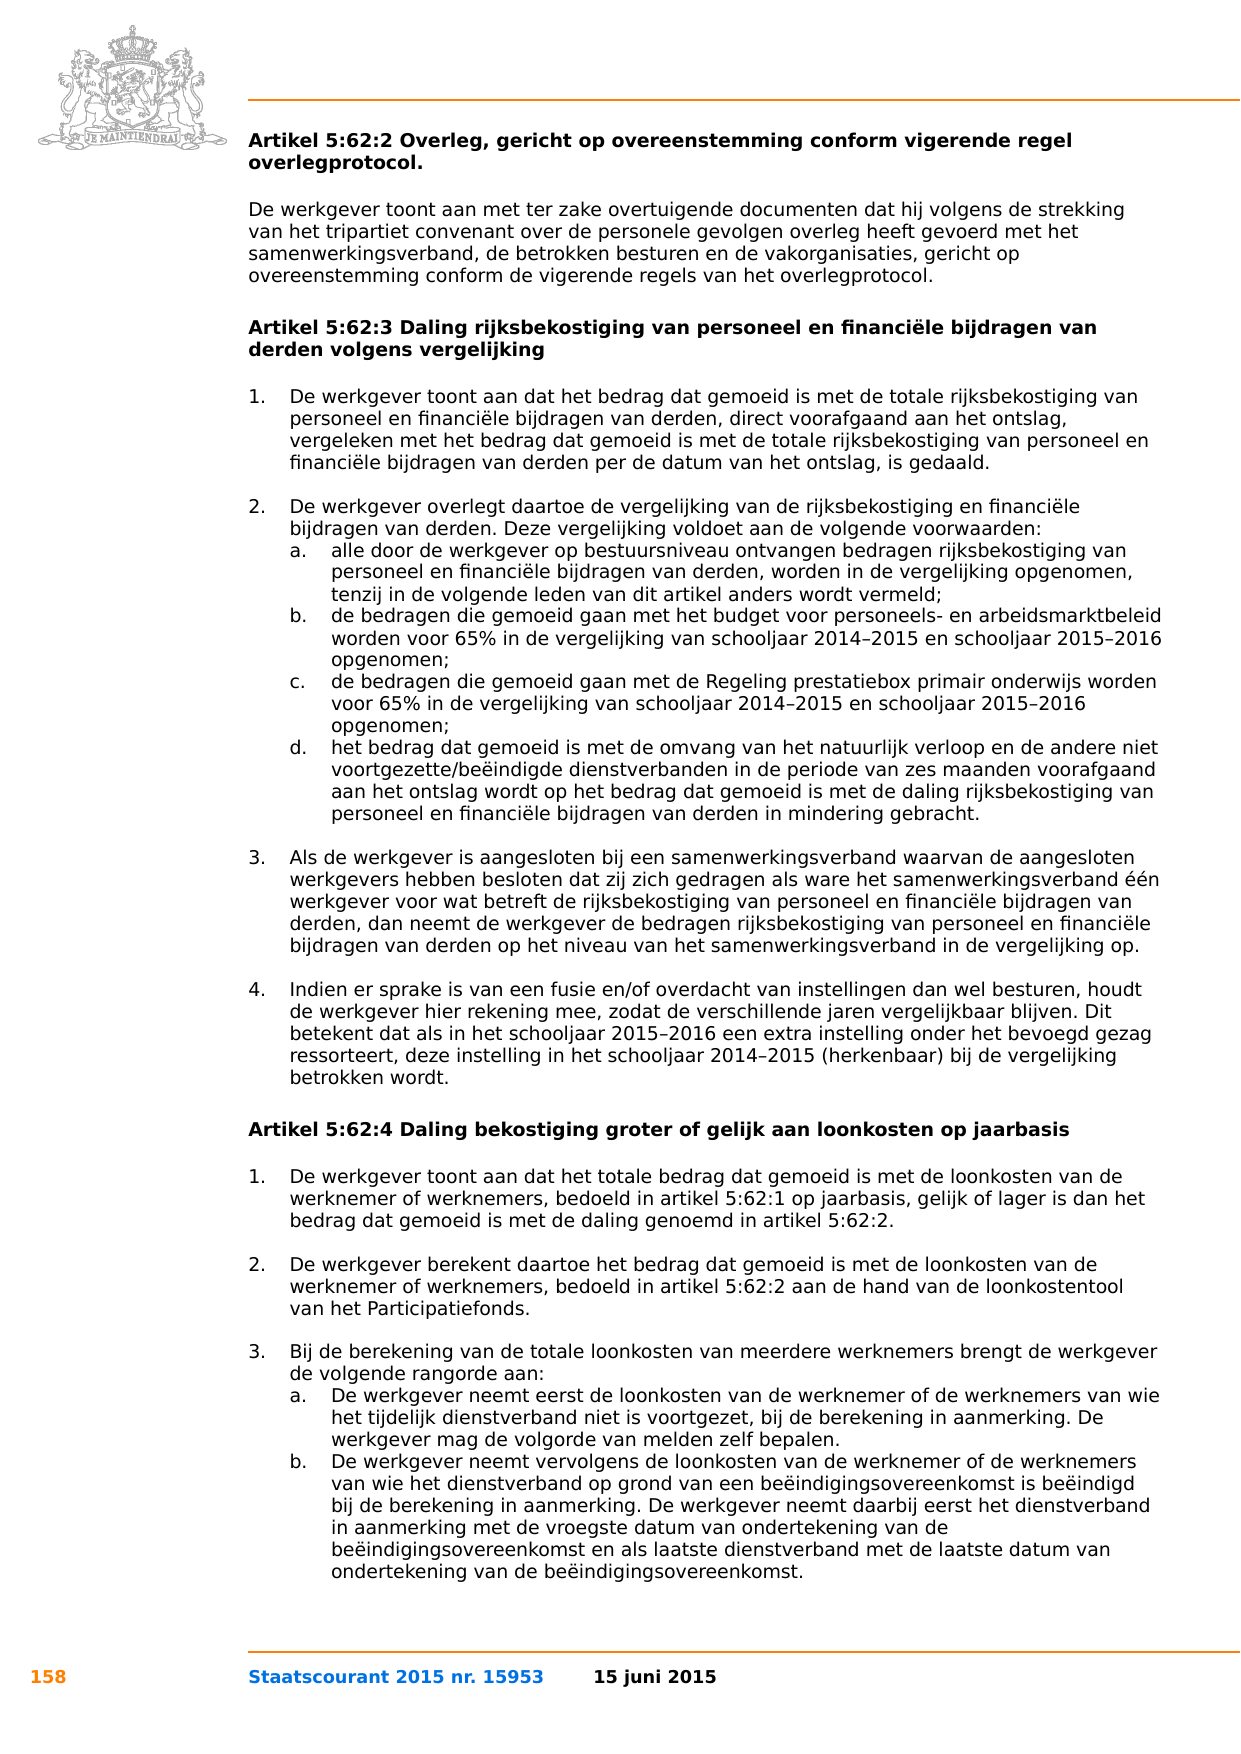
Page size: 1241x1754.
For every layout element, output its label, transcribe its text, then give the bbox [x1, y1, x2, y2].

text b. De werkgever neemt vervolgens de loonkosten van de werknemer of de werknemers van wie het dienstverband op grond van een beëindigingsovereenkomst is beëindigd bij de berekening in aanmerking. De werkgever neemt daarbij eerst het dienstverband in aanmerking met de vroegste datum van ondertekening van de beëindigingsovereenkomst en als laatste dienstverband met de laatste datum van ondertekening van de beëindigingsovereenkomst. [289, 1451, 1163, 1583]
text 3. Bij de berekening van de totale loonkosten van meerdere werknemers brengt de werkgever de volgende rangorde aan: [248, 1341, 1163, 1385]
text c. de bedragen die gemoeid gaan met de Regeling prestatiebox primair onderwijs worden voor 65% in de vergelijking van schooljaar 2014–2015 en schooljaar 2015–2016 opgenomen; [289, 671, 1163, 737]
text b. de bedragen die gemoeid gaan met het budget voor personeels- en arbeidsmarktbeleid worden voor 65% in de vergelijking van schooljaar 2014–2015 en schooljaar 2015–2016 opgenomen; [289, 605, 1163, 671]
text De werkgever toont aan met ter zake overtuigende documenten dat hij volgens de strekking van het tripartiet convenant over de personele gevolgen overleg heeft gevoerd met het samenwerkingsverband, de betrokken besturen en de vakorganisaties, gericht op overeenstemming conform de vigerende regels van het overlegprotocol. [248, 199, 1163, 287]
text 2. De werkgever berekent daartoe het bedrag dat gemoeid is met de loonkosten van de werknemer of werknemers, bedoeld in artikel 5:62:2 aan de hand van de loonkostentool van het Participatiefonds. [248, 1253, 1163, 1319]
subtitle Artikel 5:62:3 Daling rijksbekostiging van personeel en financiële bijdragen van derden volgens vergelijking [248, 317, 1163, 361]
picture [38, 25, 227, 150]
text a. De werkgever neemt eerst de loonkosten van de werknemer of de werknemers van wie het tijdelijk dienstverband niet is voortgezet, bij de berekening in aanmerking. De werkgever mag de volgorde van melden zelf bepalen. [289, 1385, 1163, 1451]
text a. alle door de werkgever op bestuursniveau ontvangen bedragen rijksbekostiging van personeel en financiële bijdragen van derden, worden in de vergelijking opgenomen, tenzij in de volgende leden van dit artikel anders wordt vermeld; [289, 539, 1163, 605]
text 1. De werkgever toont aan dat het totale bedrag dat gemoeid is met de loonkosten van de werknemer of werknemers, bedoeld in artikel 5:62:1 op jaarbasis, gelijk of lager is dan het bedrag dat gemoeid is met de daling genoemd in artikel 5:62:2. [248, 1166, 1163, 1232]
text d. het bedrag dat gemoeid is met de omvang van het natuurlijk verloop en de andere niet voortgezette/beëindigde dienstverbanden in de periode van zes maanden voorafgaand aan het ontslag wordt op het bedrag dat gemoeid is met de daling rijksbekostiging van personeel en financiële bijdragen van derden in mindering gebracht. [289, 737, 1163, 825]
text 2. De werkgever overlegt daartoe de vergelijking van de rijksbekostiging en financiële bijdragen van derden. Deze vergelijking voldoet aan de volgende voorwaarden: [248, 496, 1163, 539]
text 4. Indien er sprake is van een fusie en/of overdacht van instellingen dan wel besturen, houdt de werkgever hier rekening mee, zodat de verschillende jaren vergelijkbaar blijven. Dit betekent dat als in het schooljaar 2015–2016 een extra instelling onder het bevoegd gezag ressorteert, deze instelling in het schooljaar 2014–2015 (herkenbaar) bij de vergelijking betrokken wordt. [248, 979, 1163, 1089]
text 1. De werkgever toont aan dat het bedrag dat gemoeid is met de totale rijksbekostiging van personeel en financiële bijdragen van derden, direct voorafgaand aan het ontslag, vergeleken met het bedrag dat gemoeid is met de totale rijksbekostiging van personeel en financiële bijdragen van derden per de datum van het ontslag, is gedaald. [248, 386, 1163, 474]
text 3. Als de werkgever is aangesloten bij een samenwerkingsverband waarvan de aangesloten werkgevers hebben besloten dat zij zich gedragen als ware het samenwerkingsverband één werkgever voor wat betreft de rijksbekostiging van personeel en financiële bijdragen van derden, dan neemt de werkgever de bedragen rijksbekostiging van personeel en financiële bijdragen van derden op het niveau van het samenwerkingsverband in de vergelijking op. [248, 847, 1163, 957]
subtitle Artikel 5:62:2 Overleg, gericht op overeenstemming conform vigerende regel overlegprotocol. [248, 130, 1163, 174]
subtitle Artikel 5:62:4 Daling bekostiging groter of gelijk aan loonkosten op jaarbasis [248, 1119, 1163, 1141]
